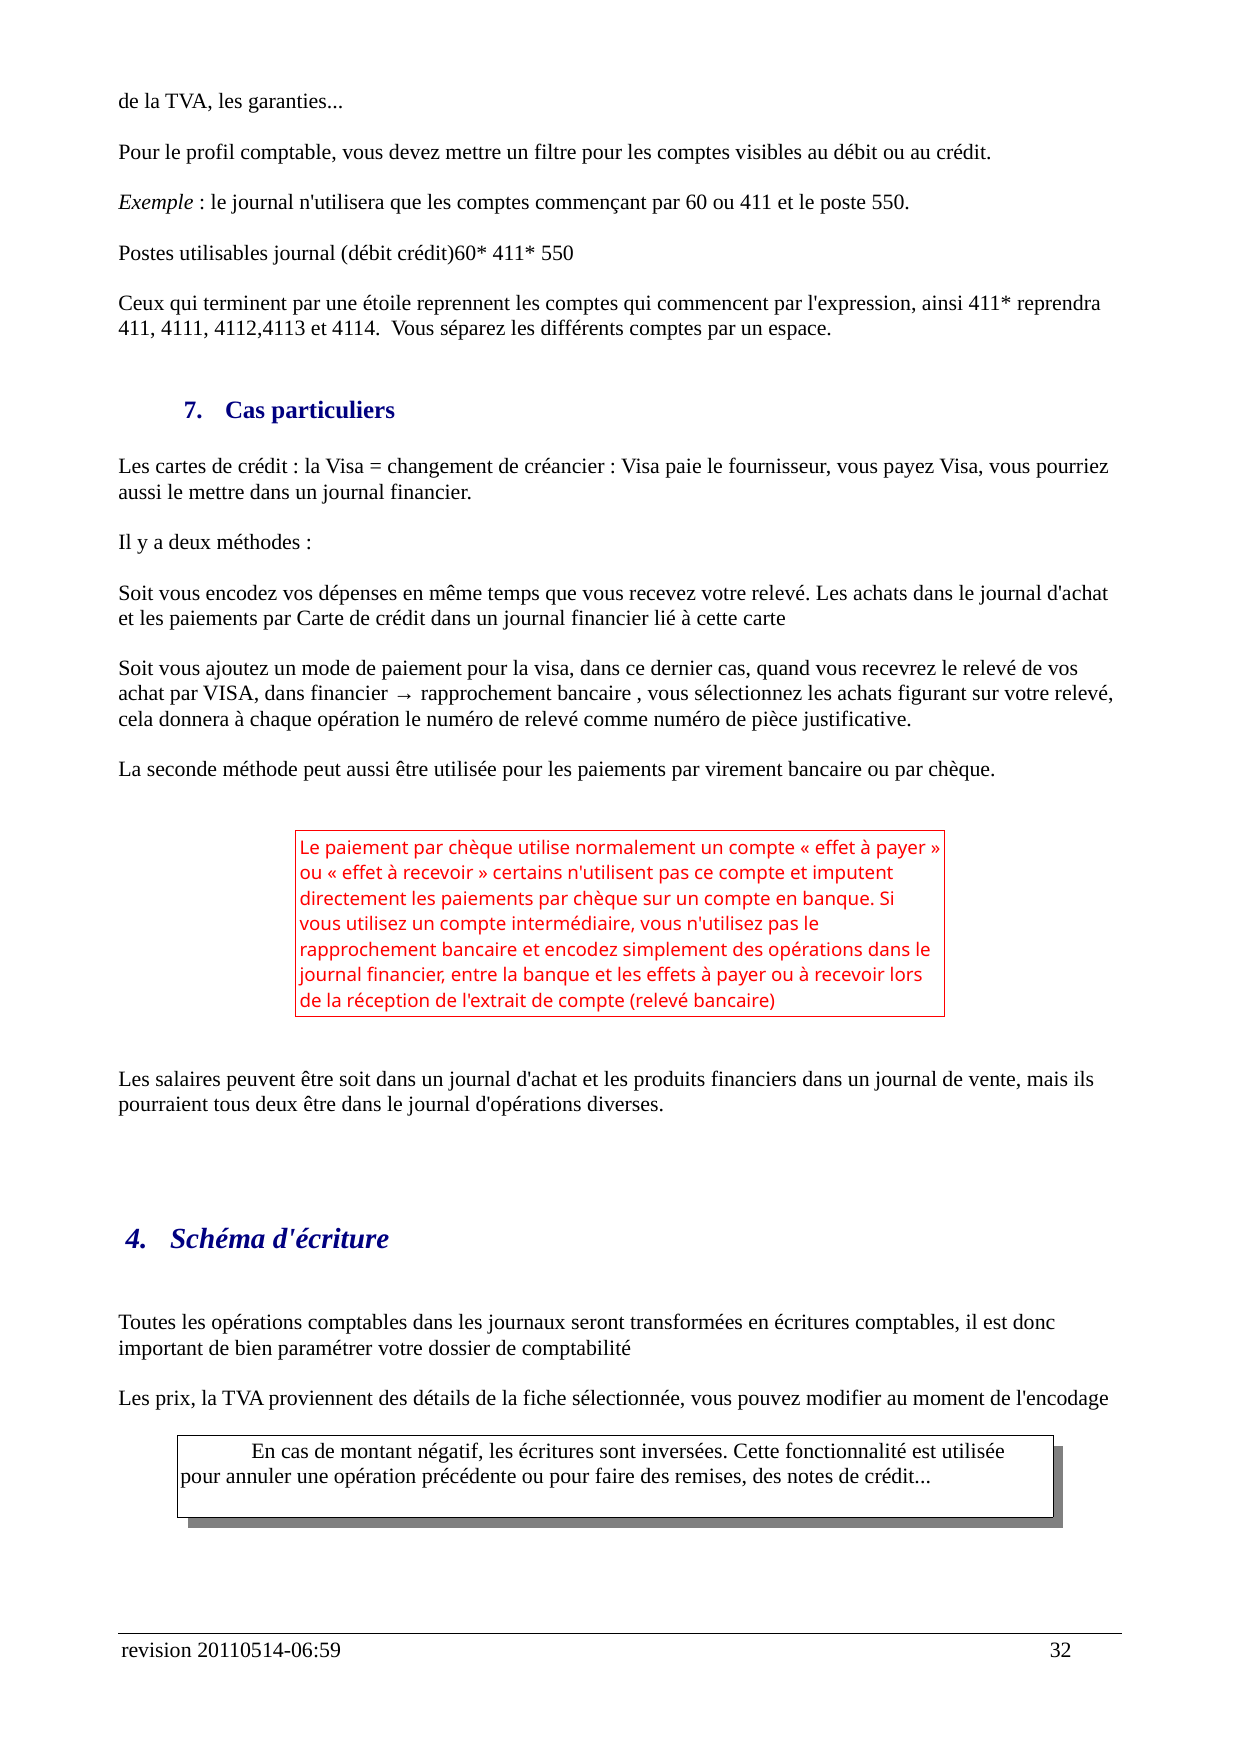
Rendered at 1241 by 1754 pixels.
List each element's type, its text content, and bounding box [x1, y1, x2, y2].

text Postes utilisables journal (débit crédit)60* 411* 550 [118, 240, 1122, 265]
text La seconde méthode peut aussi être utilisée pour les paiements par virement bancaire ou par chèque. [118, 756, 1122, 781]
text En cas de montant négatif, les écritures sont inversées. Cette fonctionnalité est utilisée pour annuler une opération précédente ou pour faire des remises, des notes de crédit... [178, 1436, 1052, 1489]
text Pour le profil comptable, vous devez mettre un filtre pour les comptes visibles au débit ou au crédit. [118, 139, 1122, 164]
subtitle Schéma d'écriture [118, 1221, 1122, 1254]
text Le paiement par chèque utilise normalement un compte « effet à payer » ou « effet à recevoir » certains n'utilisent pas ce compte et imputent directement les paiements par chèque sur un compte en banque. Si vous utilisez un compte intermédiaire, vous n'utilisez pas le rapprochement bancaire et encodez simplement des opérations dans le journal financier, entre la banque et les effets à payer ou à recevoir lors de la réception de l'extrait de compte (relevé bancaire) [296, 831, 944, 1016]
text Exemple : le journal n'utilisera que les comptes commençant par 60 ou 411 et le poste 550. [118, 189, 1122, 214]
text de la TVA, les garanties... [118, 88, 1122, 114]
text Les salaires peuvent être soit dans un journal d'achat et les produits financiers dans un journal de vente, mais ils pourraient tous deux être dans le journal d'opérations diverses. [118, 1066, 1122, 1116]
subtitle Cas particuliers [177, 395, 1122, 424]
text Les cartes de crédit : la Visa = changement de créancier : Visa paie le fournisseur, vous payez Visa, vous pourriez aussi le mettre dans un journal financier. [118, 453, 1122, 504]
text Les prix, la TVA proviennent des détails de la fiche sélectionnée, vous pouvez modifier au moment de l'encodage [118, 1385, 1122, 1410]
text Toutes les opérations comptables dans les journaux seront transformées en écritures comptables, il est donc important de bien paramétrer votre dossier de comptabilité [118, 1309, 1122, 1360]
text Ceux qui terminent par une étoile reprennent les comptes qui commencent par l'expression, ainsi 411* reprendra 411, 4111, 4112,4113 et 4114. Vous séparez les différents comptes par un espace. [118, 290, 1122, 341]
text Soit vous ajoutez un mode de paiement pour la visa, dans ce dernier cas, quand vous recevrez le relevé de vos achat par VISA, dans financier → rapprochement bancaire , vous sélectionnez les achats figurant sur votre relevé, cela donnera à chaque opération le numéro de relevé comme numéro de pièce justificative. [118, 655, 1122, 731]
text Il y a deux méthodes : [118, 529, 1122, 554]
text Soit vous encodez vos dépenses en même temps que vous recevez votre relevé. Les achats dans le journal d'achat et les paiements par Carte de crédit dans un journal financier lié à cette carte [118, 579, 1122, 630]
